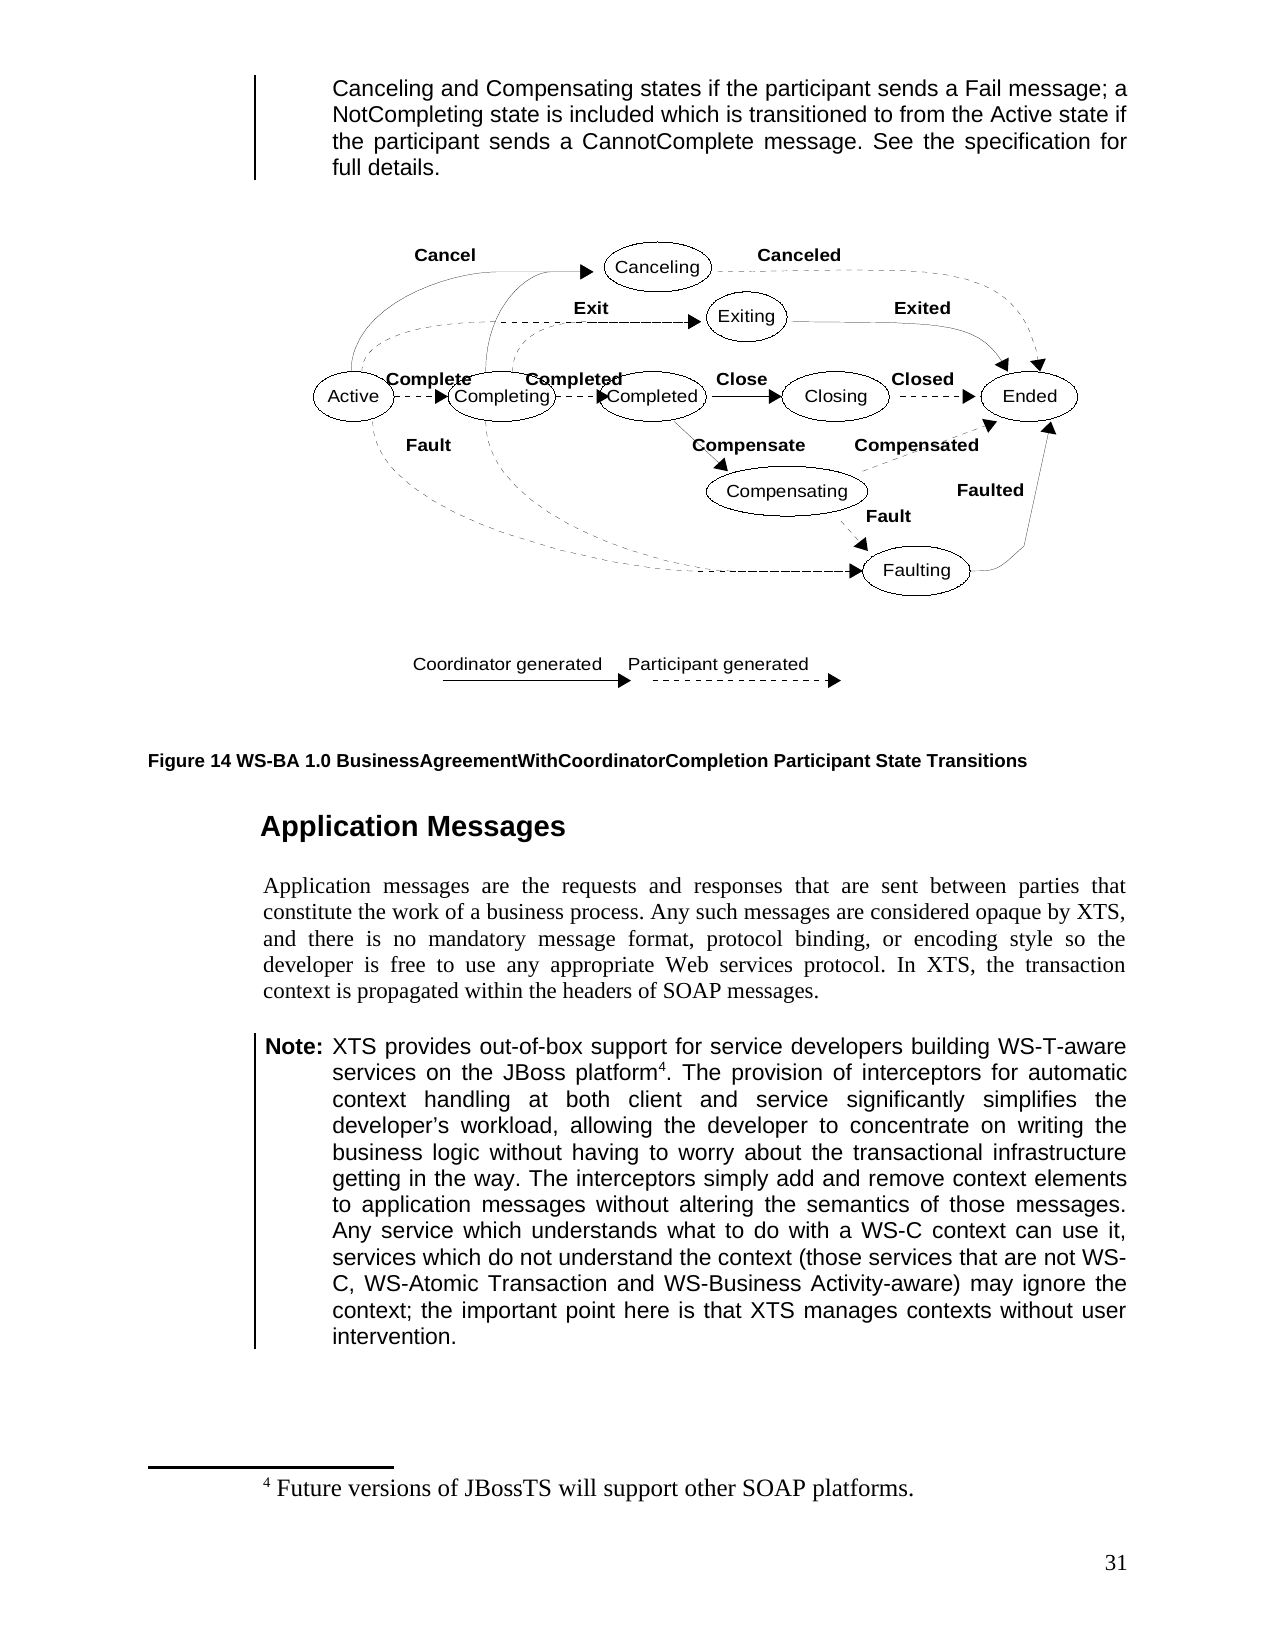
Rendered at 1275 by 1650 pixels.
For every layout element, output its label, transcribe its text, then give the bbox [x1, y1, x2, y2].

list XTS provides out-of-box support for service developers building WS-T-aware services on the JBoss platform. The provision of interceptors for automatic context handling at both client and service significantly simplifies the developer’s workload, allowing the developer to concentrate on writing the business logic without having to worry about the transactional infrastructure getting in the way. The interceptors simply add and remove context elements to application messages without altering the semantics of those messages. Any service which understands what to do with a WS-C context can use it, services which do not understand the context (those services that are not WS-C, WS-Atomic Transaction and WS-Business Activity-aware) may ignore the context; the important point here is that XTS manages contexts without user intervention. [256, 1033, 1127, 1349]
subtitle Application Messages [148, 809, 1127, 843]
list Canceling and Compensating states if the participant sends a Fail message; a NotCompleting state is included which is transitioned to from the Active state if the participant sends a CannotComplete message. See the specification for full details. [256, 75, 1127, 180]
text Application messages are the requests and responses that are sent between parties that constitute the work of a business process. Any such messages are considered opaque by XTS, and there is no mandatory message format, protocol binding, or encoding style so the developer is free to use any appropriate Web services protocol. In XTS, the transaction context is propagated within the headers of SOAP messages. [263, 872, 1127, 1004]
text Figure 14 WS-BA 1.0 BusinessAgreementWithCoordinatorCompletion Participant State Transitions [148, 750, 1127, 772]
list Future versions of JBossTS will support other SOAP platforms. [263, 1473, 1127, 1502]
